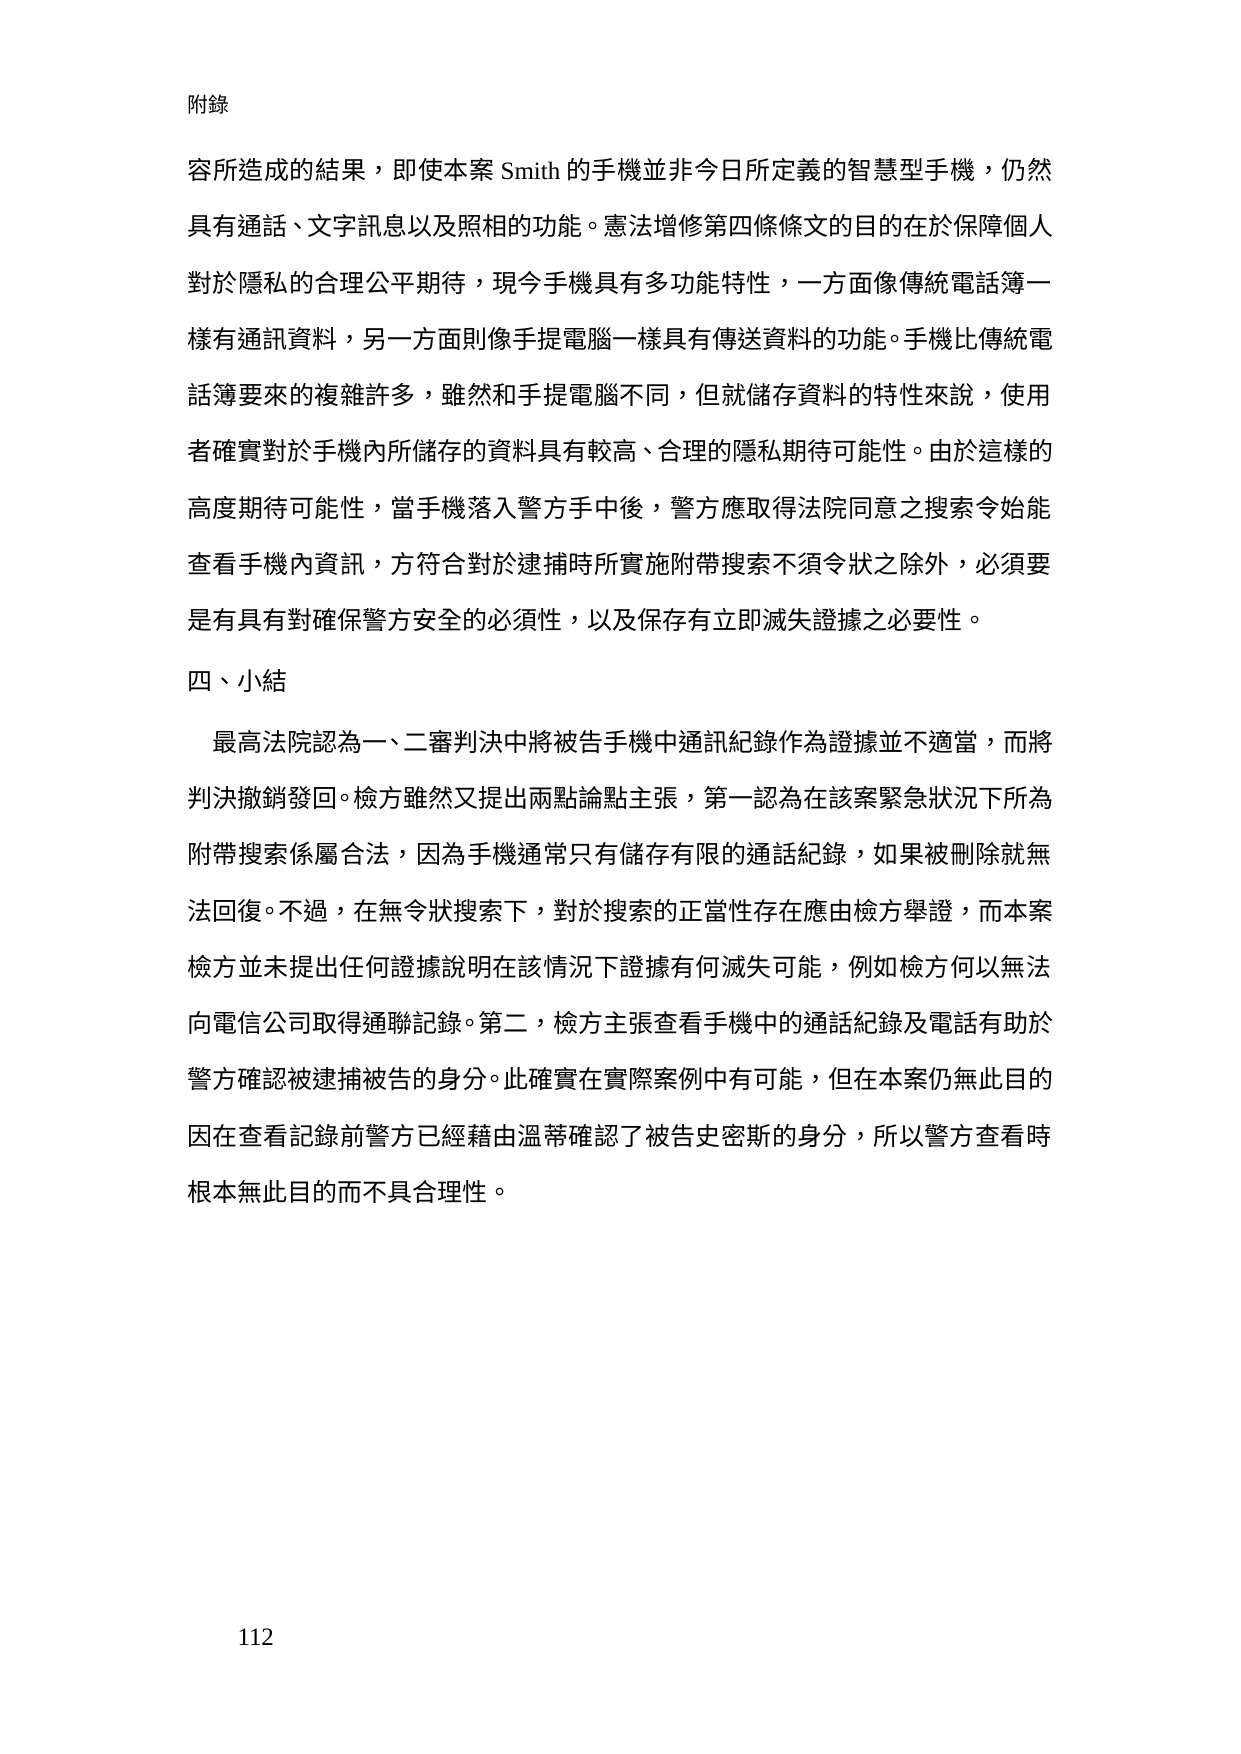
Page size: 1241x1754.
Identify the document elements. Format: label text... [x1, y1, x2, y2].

text 容所造成的結果，即使本案Smith的手機並非今日所定義的智慧型手機，仍然具有通話、文字訊息以及照相的功能。憲法增修第四條條文的目的在於保障個人對於隱私的合理公平期待，現今手機具有多功能特性，一方面像傳統電話簿一樣有通訊資料，另一方面則像手提電腦一樣具有傳送資料的功能。手機比傳統電話簿要來的複雜許多，雖然和手提電腦不同，但就儲存資料的特性來說，使用者確實對於手機內所儲存的資料具有較高、合理的隱私期待可能性。由於這樣的高度期待可能性，當手機落入警方手中後，警方應取得法院同意之搜索令始能查看手機內資訊，方符合對於逮捕時所實施附帶搜索不須令狀之除外，必須要是有具有對確保警方安全的必須性，以及保存有立即滅失證據之必要性。 [187, 150, 1053, 637]
text 最高法院認為一、二審判決中將被告手機中通訊紀錄作為證據並不適當，而將判決撤銷發回。檢方雖然又提出兩點論點主張，第一認為在該案緊急狀況下所為附帶搜索係屬合法，因為手機通常只有儲存有限的通話紀錄，如果被刪除就無法回復。不過，在無令狀搜索下，對於搜索的正當性存在應由檢方舉證，而本案檢方並未提出任何證據說明在該情況下證據有何滅失可能，例如檢方何以無法向電信公司取得通聯記錄。第二，檢方主張查看手機中的通話紀錄及電話有助於警方確認被逮捕被告的身分。此確實在實際案例中有可能，但在本案仍無此目的，因在查看記錄前警方已經藉由溫蒂確認了被告史密斯的身分，所以警方查看時根本無此目的而不具合理性。 [187, 722, 1053, 1209]
text 四、小結 [187, 661, 1053, 698]
